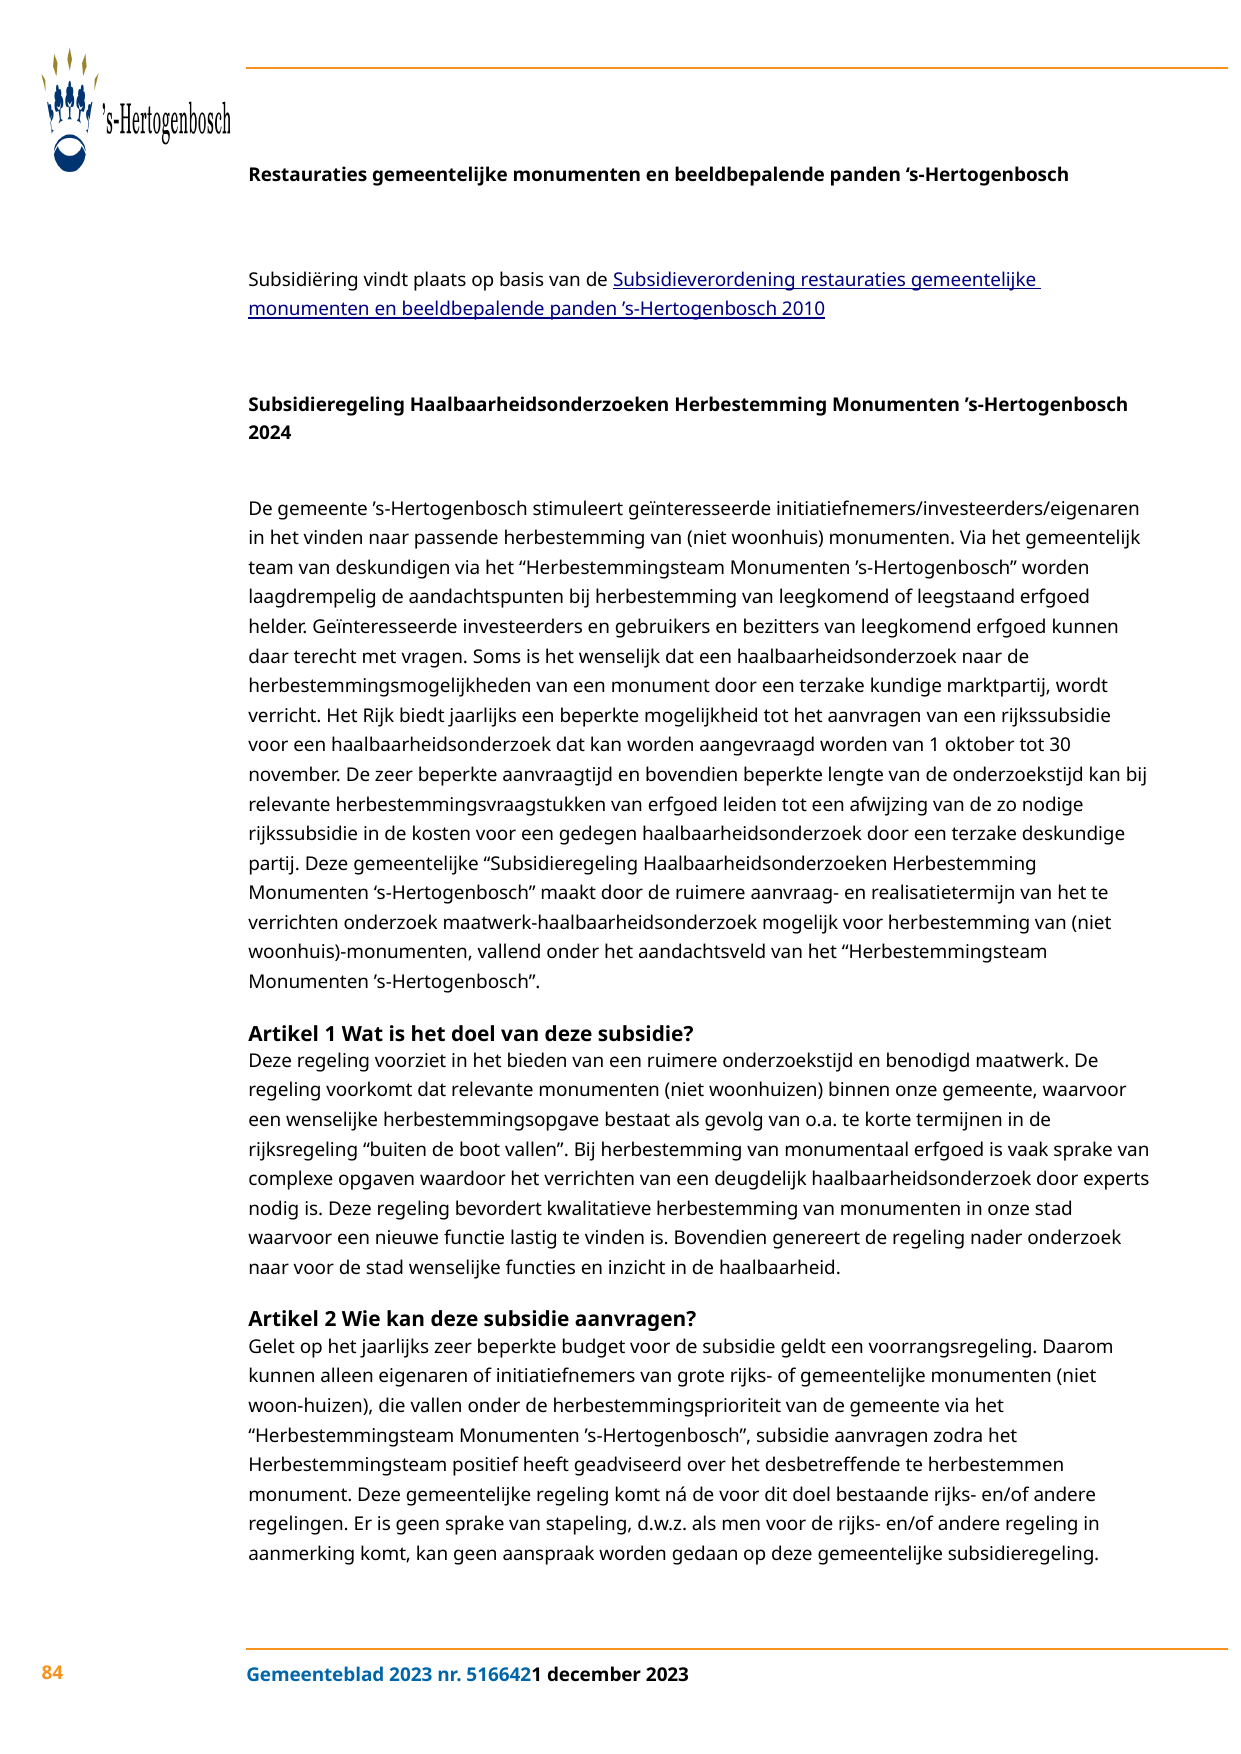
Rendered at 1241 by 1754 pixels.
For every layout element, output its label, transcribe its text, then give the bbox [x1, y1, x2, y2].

text Deze regeling voorziet in het bieden van een ruimere onderzoekstijd en benodigd maatwerk. De regeling voorkomt dat relevante monumenten (niet woonhuizen) binnen onze gemeente, waarvoor een wenselijke herbestemmingsopgave bestaat als gevolg van o.a. te korte termijnen in de rijksregeling “buiten de boot vallen”. Bij herbestemming van monumentaal erfgoed is vaak sprake van complexe opgaven waardoor het verrichten van een deugdelijk haalbaarheidsonderzoek door experts nodig is. Deze regeling bevordert kwalitatieve herbestemming van monumenten in onze stad waarvoor een nieuwe functie lastig te vinden is. Bovendien genereert de regeling nader onderzoek naar voor de stad wenselijke functies en inzicht in de haalbaarheid. [248, 1047, 1152, 1280]
text Subsidieregeling Haalbaarheidsonderzoeken Herbestemming Monumenten ’s-Hertogenbosch 2024 [248, 391, 1152, 446]
text De gemeente ’s-Hertogenbosch stimuleert geïnteresseerde initiatiefnemers/investeerders/eigenaren in het vinden naar passende herbestemming van (niet woonhuis) monumenten. Via het gemeentelijk team van deskundigen via het “Herbestemmingsteam Monumenten ’s-Hertogenbosch” worden laagdrempelig de aandachtspunten bij herbestemming van leegkomend of leegstaand erfgoed helder. Geïnteresseerde investeerders en gebruikers en bezitters van leegkomend erfgoed kunnen daar terecht met vragen. Soms is het wenselijk dat een haalbaarheidsonderzoek naar de herbestemmingsmogelijkheden van een monument door een terzake kundige marktpartij, wordt verricht. Het Rijk biedt jaarlijks een beperkte mogelijkheid tot het aanvragen van een rijkssubsidie voor een haalbaarheidsonderzoek dat kan worden aangevraagd worden van 1 oktober tot 30 november. De zeer beperkte aanvraagtijd en bovendien beperkte lengte van de onderzoekstijd kan bij relevante herbestemmingsvraagstukken van erfgoed leiden tot een afwijzing van de zo nodige rijkssubsidie in de kosten voor een gedegen haalbaarheidsonderzoek door een terzake deskundige partij. Deze gemeentelijke “Subsidieregeling Haalbaarheidsonderzoeken Herbestemming Monumenten ‘s-Hertogenbosch” maakt door de ruimere aanvraag- en realisatietermijn van het te verrichten onderzoek maatwerk-haalbaarheidsonderzoek mogelijk voor herbestemming van (niet woonhuis)-monumenten, vallend onder het aandachtsveld van het “Herbestemmingsteam Monumenten ’s-Hertogenbosch”. [248, 495, 1152, 994]
text Subsidiëring vindt plaats op basis van de Subsidieverordening restauraties gemeentelijke monumenten en beeldbepalende panden ’s-Hertogenbosch 2010 [248, 266, 1152, 321]
text Restauraties gemeentelijke monumenten en beeldbepalende panden ‘s-Hertogenbosch [248, 161, 1152, 187]
text Artikel 1 Wat is het doel van deze subsidie? [248, 1019, 1152, 1047]
picture [41, 47, 231, 172]
text Gelet op het jaarlijks zeer beperkte budget voor de subsidie geldt een voorrangsregeling. Daarom kunnen alleen eigenaren of initiatiefnemers van grote rijks- of gemeentelijke monumenten (niet woon-huizen), die vallen onder de herbestemmingsprioriteit van de gemeente via het “Herbestemmingsteam Monumenten ’s-Hertogenbosch”, subsidie aanvragen zodra het Herbestemmingsteam positief heeft geadviseerd over het desbetreffende te herbestemmen monument. Deze gemeentelijke regeling komt ná de voor dit doel bestaande rijks- en/of andere regelingen. Er is geen sprake van stapeling, d.w.z. als men voor de rijks- en/of andere regeling in aanmerking komt, kan geen aanspraak worden gedaan op deze gemeentelijke subsidieregeling. [248, 1333, 1152, 1566]
text Artikel 2 Wie kan deze subsidie aanvragen? [248, 1304, 1152, 1333]
